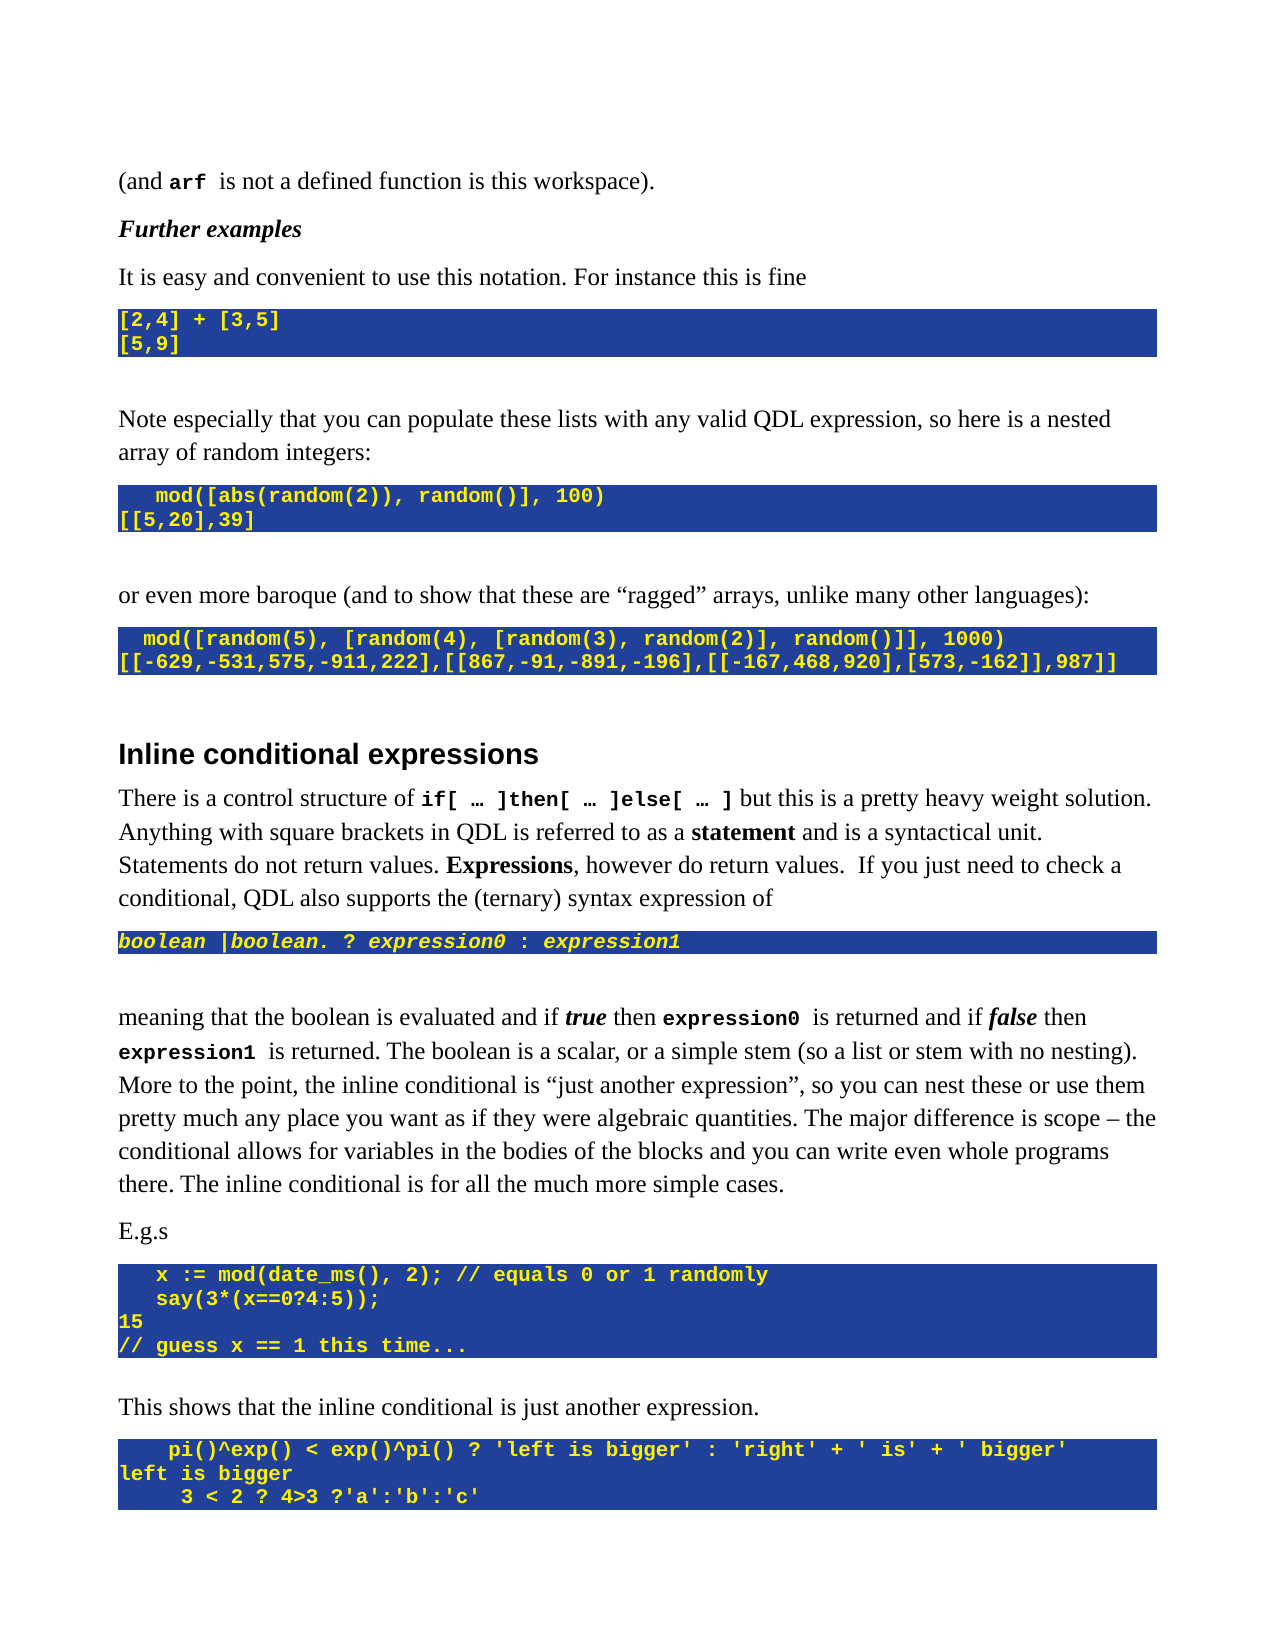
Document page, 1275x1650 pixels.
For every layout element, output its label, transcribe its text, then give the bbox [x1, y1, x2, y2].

text 15 [118, 1311, 1157, 1335]
text It is easy and convenient to use this notation. For instance this is fine [118, 262, 1157, 291]
text boolean |boolean. ? expression0 : expression1 [118, 931, 1157, 954]
text 3 < 2 ? 4>3 ?'a':'b':'c' [118, 1486, 1157, 1510]
text (and arf is not a defined function is this workspace). [118, 166, 1157, 195]
text [[5,20],39] [118, 509, 1157, 532]
text This shows that the inline conditional is just another expression. [118, 1358, 1157, 1420]
text Further examples [118, 214, 1157, 243]
text // guess x == 1 this time... [118, 1335, 1157, 1358]
text E.g.s [118, 1216, 1157, 1245]
text x := mod(date_ms(), 2); // equals 0 or 1 randomly [118, 1264, 1157, 1288]
text say(3*(x==0?4:5)); [118, 1288, 1157, 1311]
text [2,4] + [3,5] [118, 309, 1157, 333]
text or even more baroque (and to show that these are “ragged” arrays, unlike many other languages): [118, 580, 1157, 609]
text There is a control structure of if[ … ]then[ … ]else[ … ] but this is a pretty heavy weight solution. Anything with square brackets in QDL is referred to as a statement and is a syntactical unit. Statements do not return values. Expressions, however do return values. If you just need to check a conditional, QDL also supports the (ternary) syntax expression of [118, 783, 1157, 912]
text pi()^exp() < exp()^pi() ? 'left is bigger' : 'right' + ' is' + ' bigger' [118, 1439, 1157, 1463]
text mod([random(5), [random(4), [random(3), random(2)], random()]], 1000) [118, 627, 1157, 651]
text [[-629,-531,575,-911,222],[[867,-91,-891,-196],[[-167,468,920],[573,-162]],987]] [118, 651, 1157, 675]
text [5,9] [118, 333, 1157, 357]
subtitle Inline conditional expressions [118, 737, 1157, 771]
text left is bigger [118, 1463, 1157, 1486]
text meaning that the boolean is evaluated and if true then expression0 is returned and if false then expression1 is returned. The boolean is a scalar, or a simple stem (so a list or stem with no nesting). More to the point, the inline conditional is “just another expression”, so you can nest these or use them pretty much any place you want as if they were algebraic quantities. The major difference is scope – the conditional allows for variables in the bodies of the blocks and you can write even whole programs there. The inline conditional is for all the much more simple cases. [118, 1002, 1157, 1197]
text Note especially that you can populate these lists with any valid QDL expression, so here is a nested array of random integers: [118, 404, 1157, 466]
text mod([abs(random(2)), random()], 100) [118, 485, 1157, 509]
